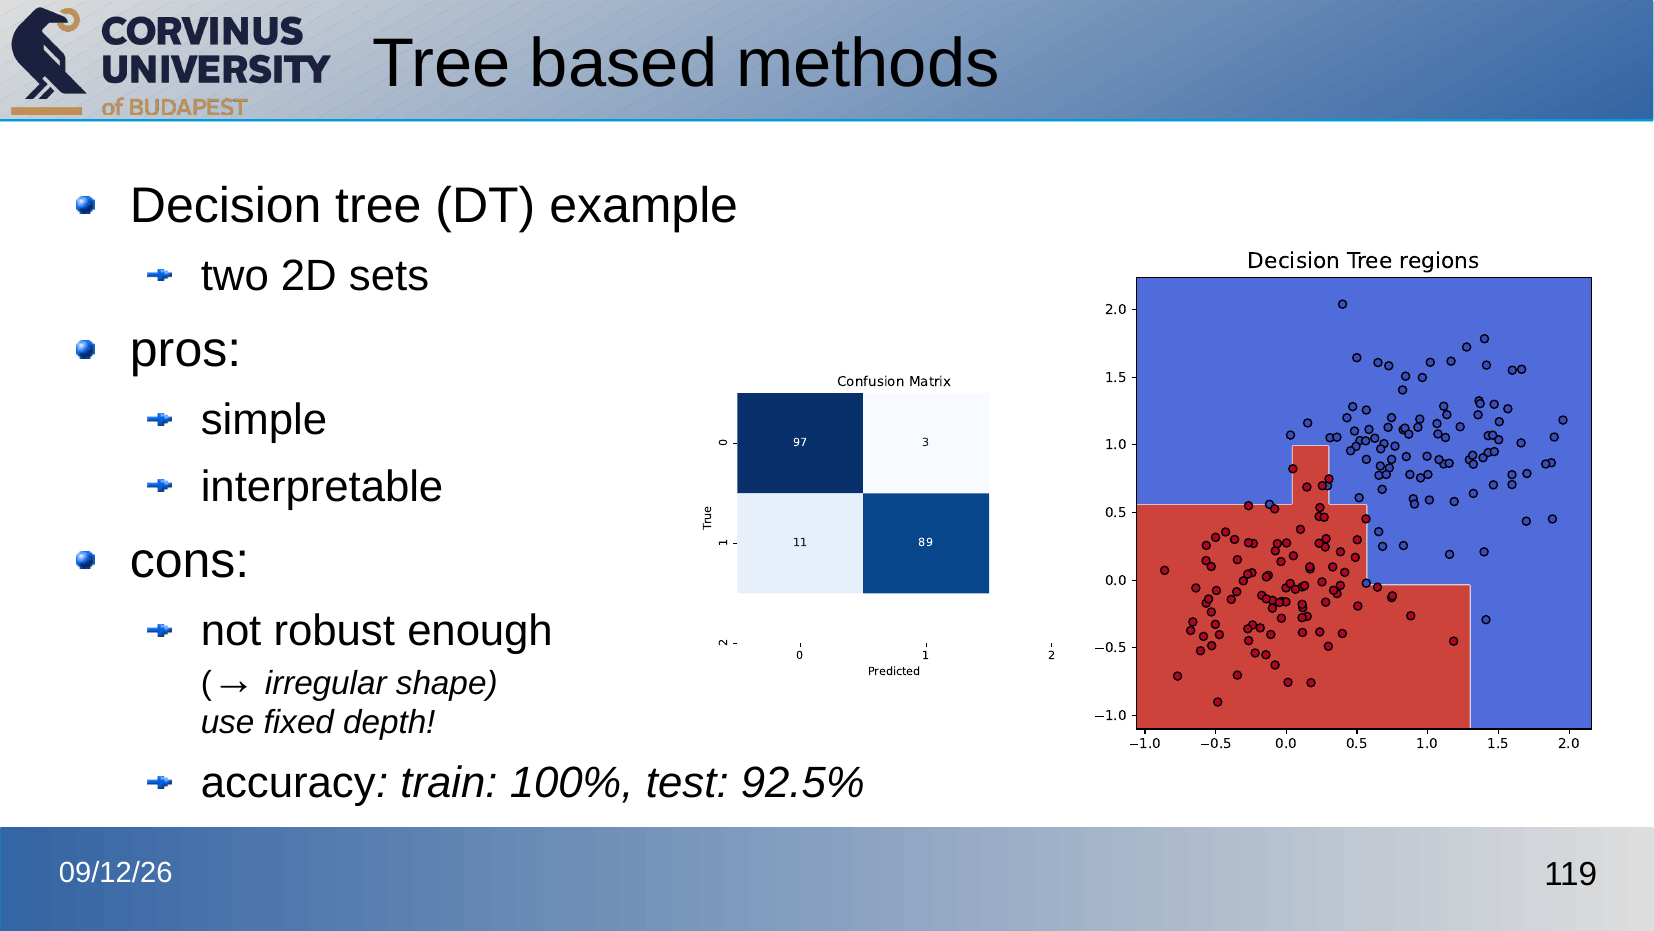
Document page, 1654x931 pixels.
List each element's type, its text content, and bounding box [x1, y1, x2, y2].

picture [11, 7, 331, 115]
list Decision tree (DT) example two 2D sets pros: simple interpretable cons: not robust enough (→ irregular shape) use fixed depth! accuracy: train: 100%, test: 92.5% [59, 177, 1093, 827]
picture [686, 206, 1650, 794]
title Tree based methods [372, 23, 1625, 103]
